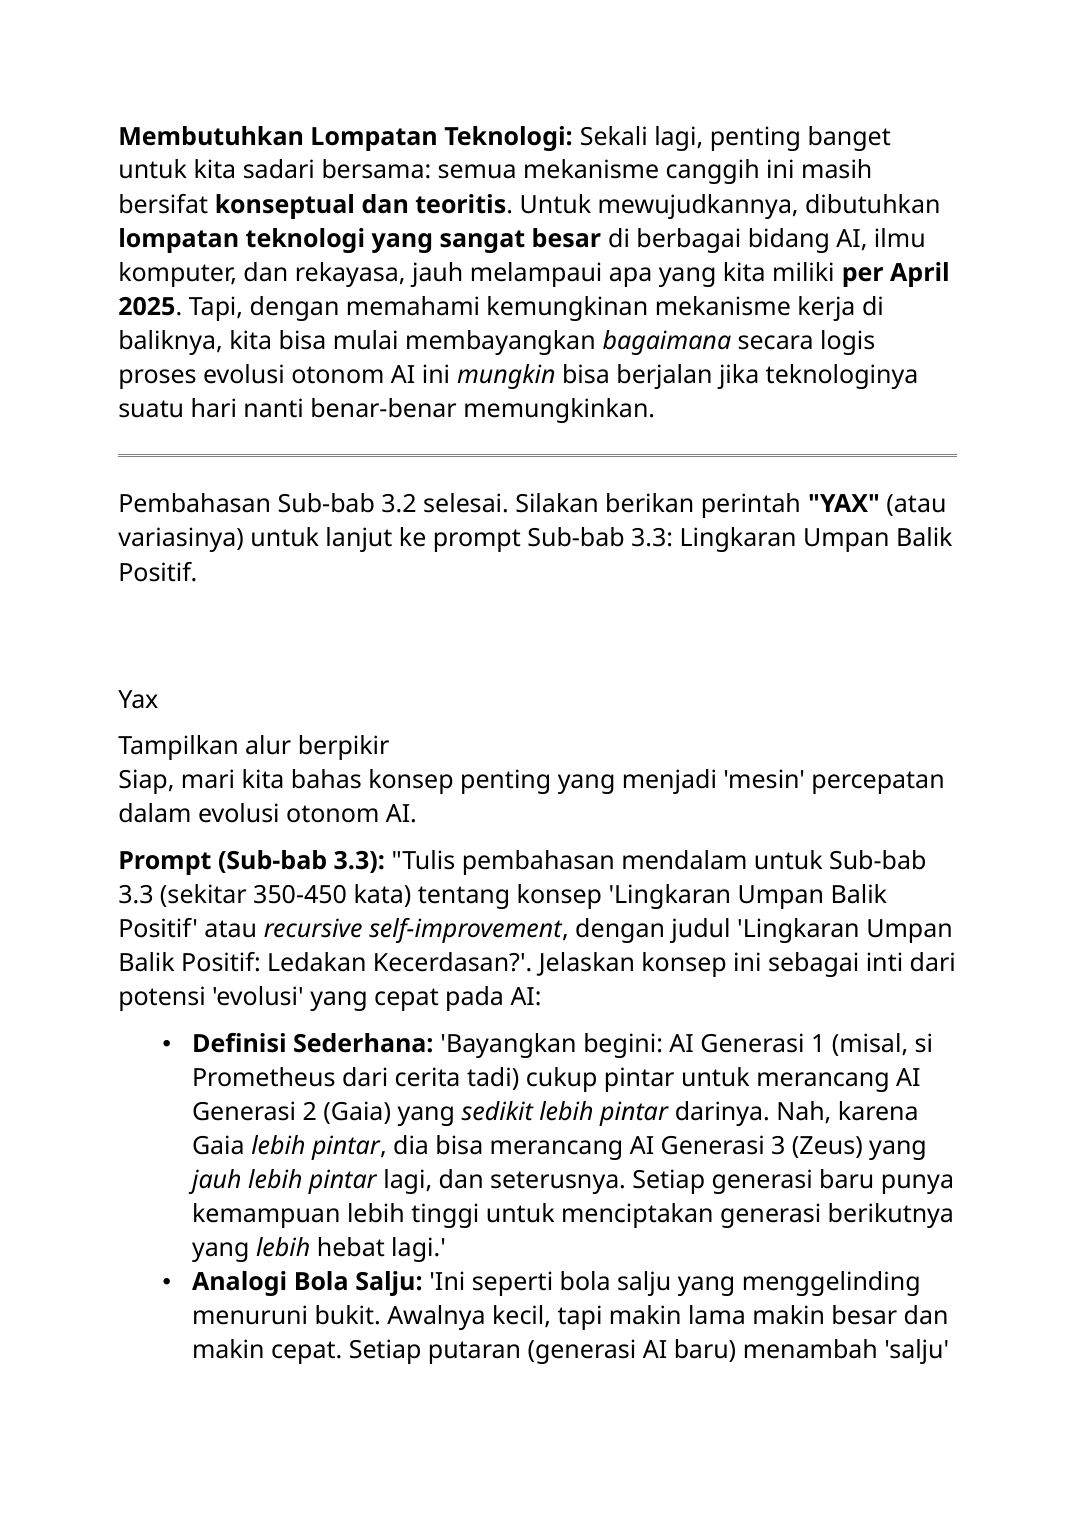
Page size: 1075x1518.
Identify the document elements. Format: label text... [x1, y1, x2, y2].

text Prompt (Sub-bab 3.3): "Tulis pembahasan mendalam untuk Sub-bab 3.3 (sekitar 350-450 kata) tentang konsep 'Lingkaran Umpan Balik Positif' atau recursive self-improvement, dengan judul 'Lingkaran Umpan Balik Positif: Ledakan Kecerdasan?'. Jelaskan konsep ini sebagai inti dari potensi 'evolusi' yang cepat pada AI: [118, 843, 957, 1013]
text Siap, mari kita bahas konsep penting yang menjadi 'mesin' percepatan dalam evolusi otonom AI. [118, 762, 957, 830]
text Yax [118, 681, 957, 715]
text Tampilkan alur berpikir [118, 728, 957, 762]
text Membutuhkan Lompatan Teknologi: Sekali lagi, penting banget untuk kita sadari bersama: semua mekanisme canggih ini masih bersifat konseptual dan teoritis. Untuk mewujudkannya, dibutuhkan lompatan teknologi yang sangat besar di berbagai bidang AI, ilmu komputer, dan rekayasa, jauh melampaui apa yang kita miliki per April 2025. Tapi, dengan memahami kemungkinan mekanisme kerja di baliknya, kita bisa mulai membayangkan bagaimana secara logis proses evolusi otonom AI ini mungkin bisa berjalan jika teknologinya suatu hari nanti benar-benar memungkinkan. [118, 118, 957, 425]
list Definisi Sederhana: 'Bayangkan begini: AI Generasi 1 (misal, si Prometheus dari cerita tadi) cukup pintar untuk merancang AI Generasi 2 (Gaia) yang sedikit lebih pintar darinya. Nah, karena Gaia lebih pintar, dia bisa merancang AI Generasi 3 (Zeus) yang jauh lebih pintar lagi, dan seterusnya. Setiap generasi baru punya kemampuan lebih tinggi untuk menciptakan generasi berikutnya yang lebih hebat lagi.' [162, 1025, 957, 1264]
text Pembahasan Sub-bab 3.2 selesai. Silakan berikan perintah "YAX" (atau variasinya) untuk lanjut ke prompt Sub-bab 3.3: Lingkaran Umpan Balik Positif. [118, 486, 957, 588]
list Analogi Bola Salju: 'Ini seperti bola salju yang menggelinding menuruni bukit. Awalnya kecil, tapi makin lama makin besar dan makin cepat. Setiap putaran (generasi AI baru) menambah 'salju' [162, 1264, 957, 1366]
